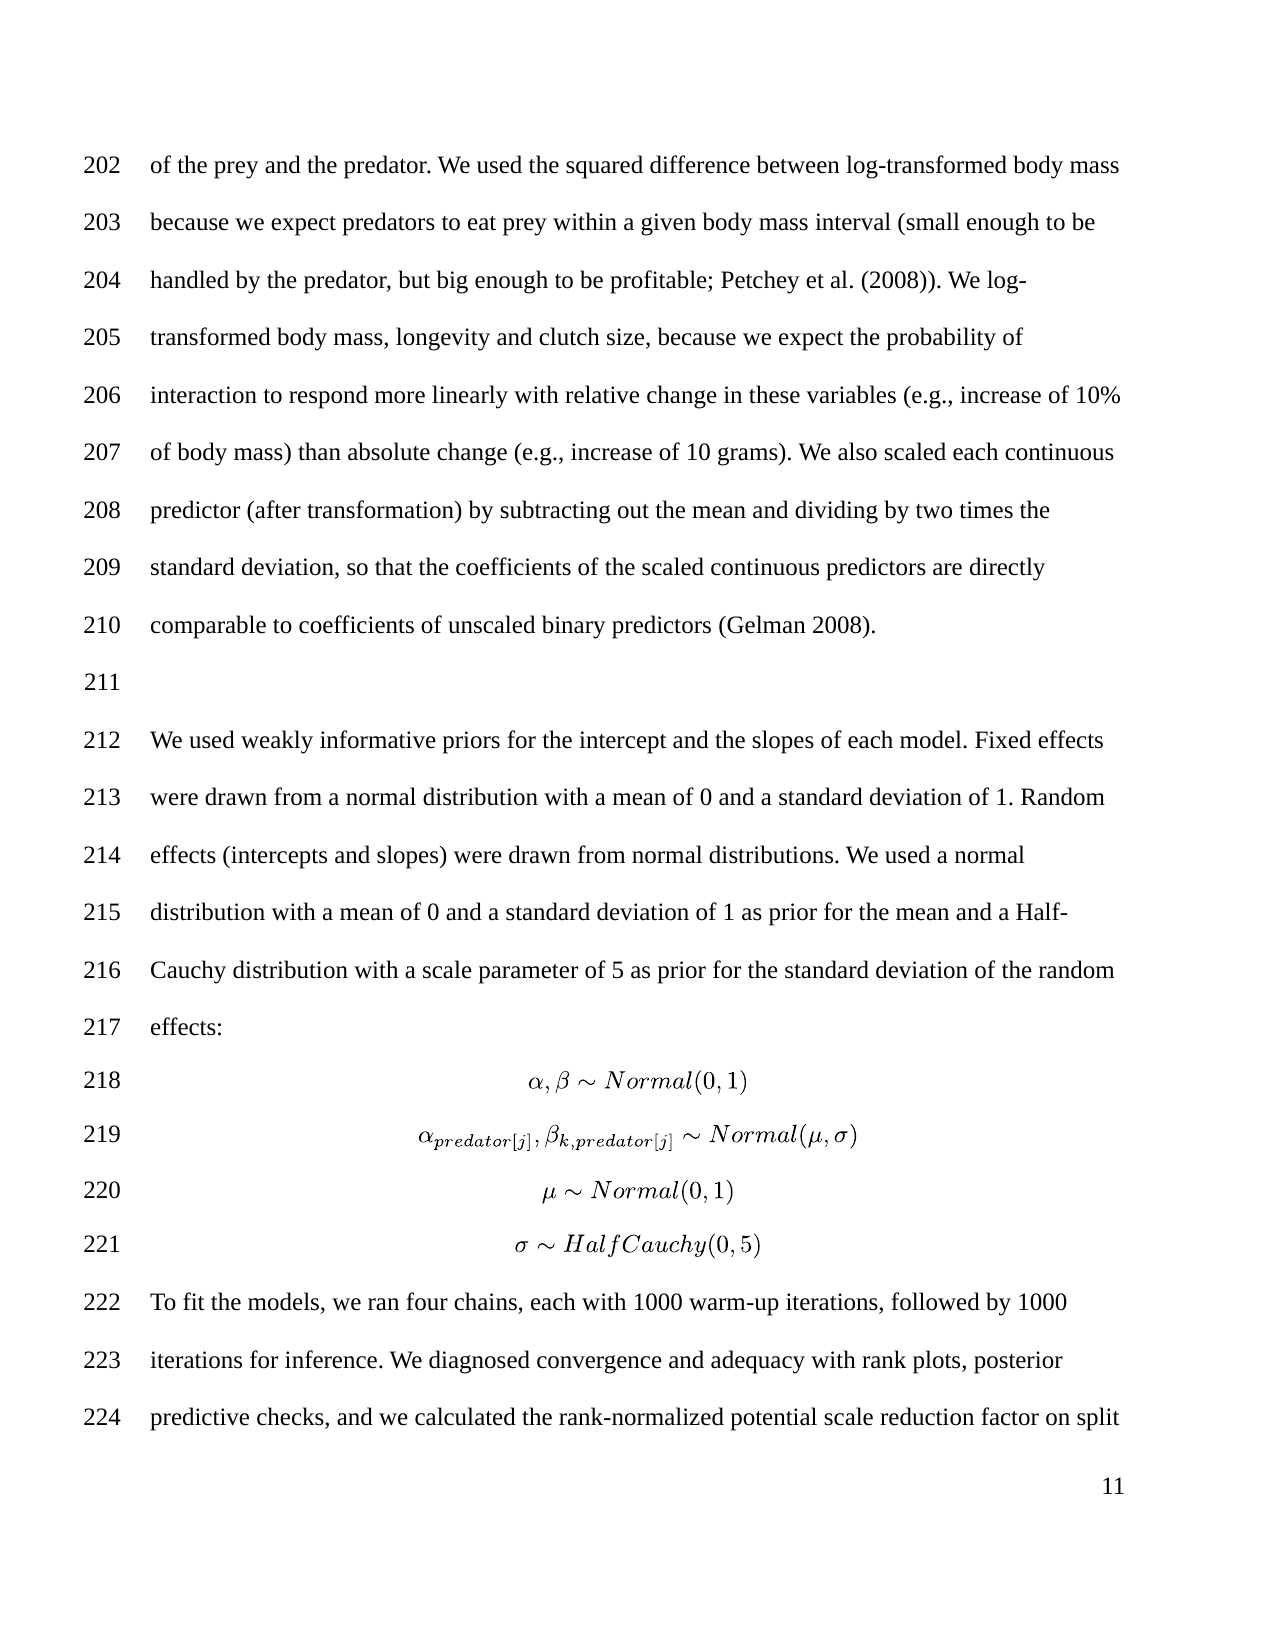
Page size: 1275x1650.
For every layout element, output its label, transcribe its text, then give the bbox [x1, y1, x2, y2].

text We used weakly informative priors for the intercept and the slopes of each model. Fixed effects were drawn from a normal distribution with a mean of 0 and a standard deviation of 1. Random effects (intercepts and slopes) were drawn from normal distributions. We used a normal distribution with a mean of 0 and a standard deviation of 1 as prior for the mean and a Half-Cauchy distribution with a scale parameter of 5 as prior for the standard deviation of the random effects: [150, 725, 1125, 1041]
text of the prey and the predator. We used the squared difference between log-transformed body mass because we expect predators to eat prey within a given body mass interval (small enough to be handled by the predator, but big enough to be profitable; Petchey et al. (2008)). We log-transformed body mass, longevity and clutch size, because we expect the probability of interaction to respond more linearly with relative change in these variables (e.g., increase of 10% of body mass) than absolute change (e.g., increase of 10 grams). We also scaled each continuous predictor (after transformation) by subtracting out the mean and dividing by two times the standard deviation, so that the coefficients of the scaled continuous predictors are directly comparable to coefficients of unscaled binary predictors (Gelman 2008). [150, 150, 1125, 639]
text To fit the models, we ran four chains, each with 1000 warm-up iterations, followed by 1000 iterations for inference. We diagnosed convergence and adequacy with rank plots, posterior predictive checks, and we calculated the rank-normalized potential scale reduction factor on split [150, 1287, 1125, 1431]
